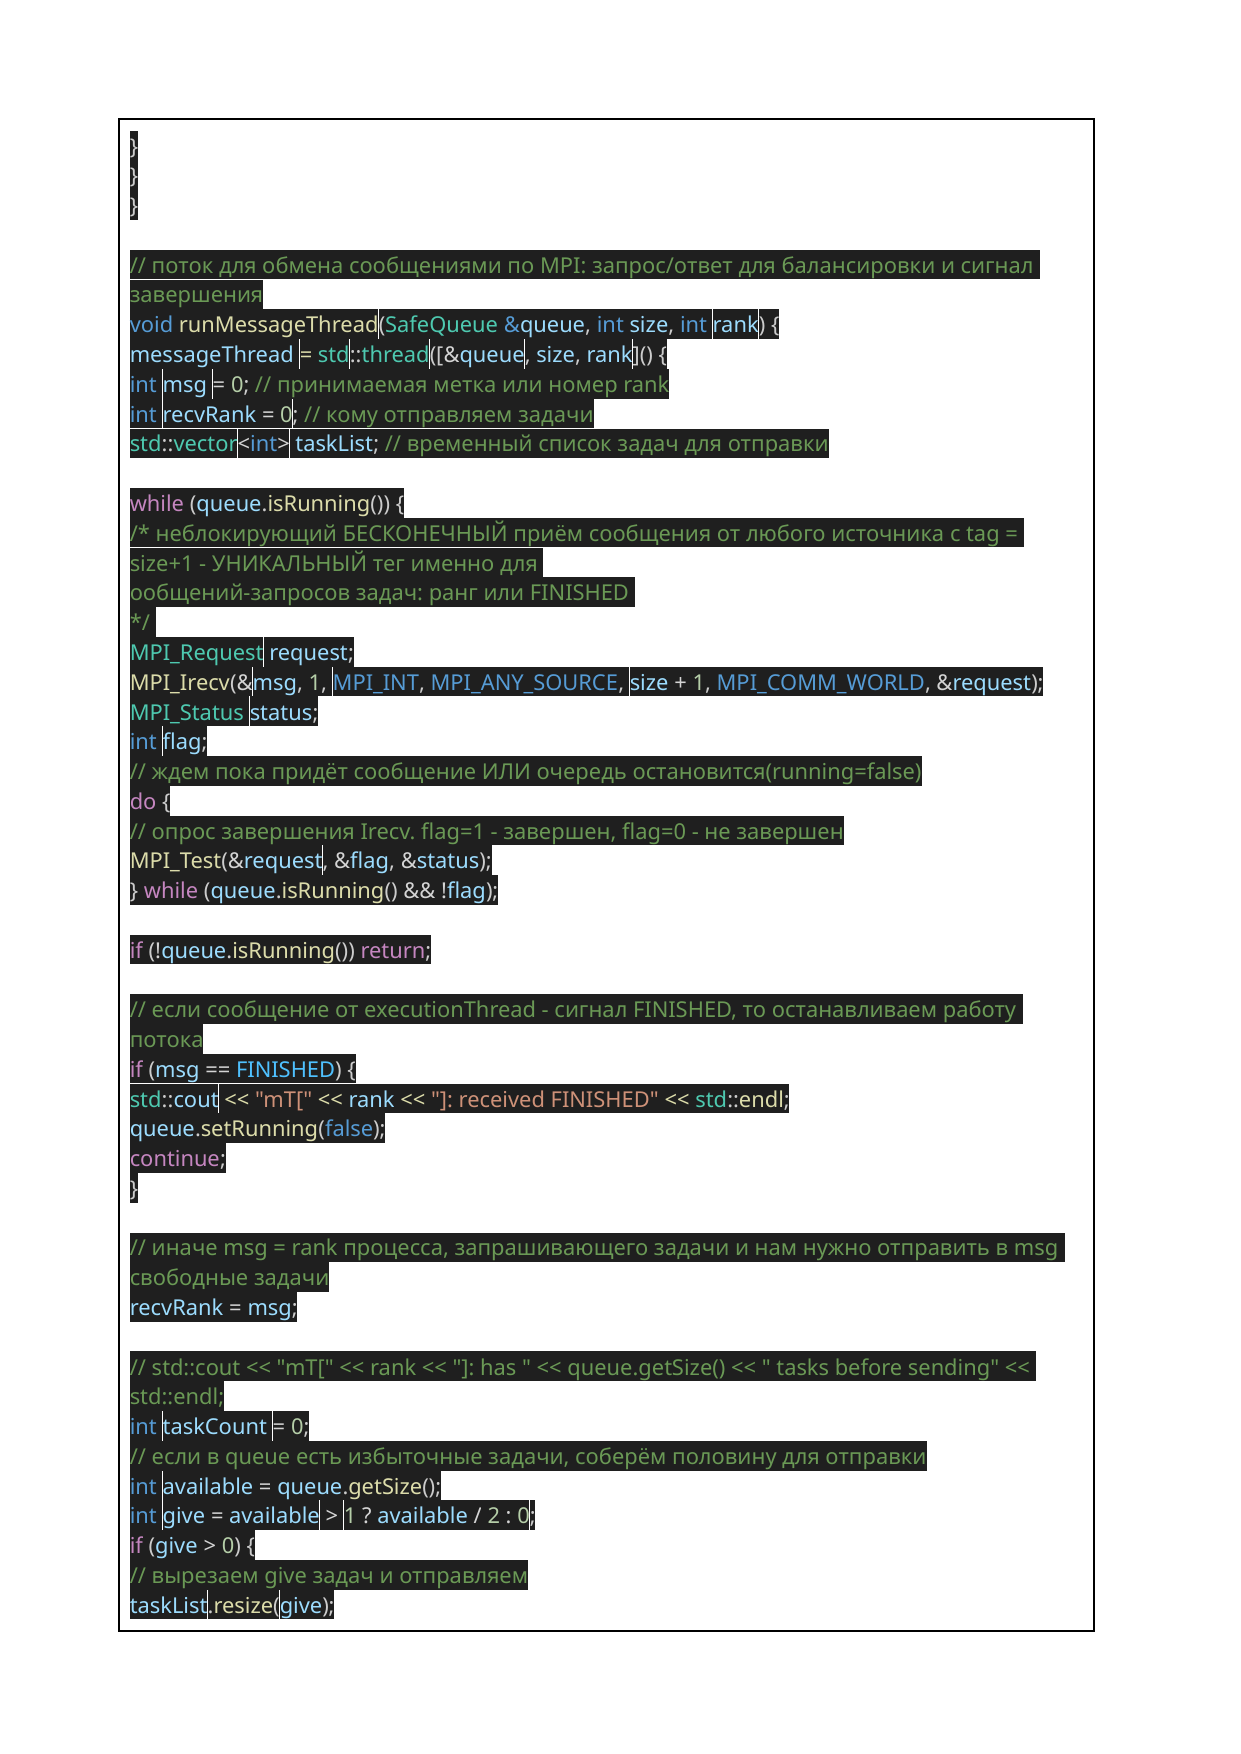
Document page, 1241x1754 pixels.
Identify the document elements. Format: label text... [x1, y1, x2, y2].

table_header } } } // поток для обмена сообщениями по MPI: запрос/ответ для балансировки и сигнал завершения void runMessageThread(SafeQueue &queue, int size, int rank) { messageThread = std::thread([&queue, size, rank]() { int msg = 0; // принимаемая метка или номер rank int recvRank = 0; // кому отправляем задачи std::vector<int> taskList; // временный список задач для отправки while (queue.isRunning()) { /* неблокирующий БЕСКОНЕЧНЫЙ приём сообщения от любого источника с tag = size+1 - УНИКАЛЬНЫЙ тег именно для ообщений-запросов задач: ранг или FINISHED */ MPI_Request request; MPI_Irecv(&msg, 1, MPI_INT, MPI_ANY_SOURCE, size + 1, MPI_COMM_WORLD, &request); MPI_Status status; int flag; // ждем пока придёт сообщение ИЛИ очередь остановится(running=false) do { // опрос завершения Irecv. flag=1 - завершен, flag=0 - не завершен MPI_Test(&request, &flag, &status); } while (queue.isRunning() && !flag); if (!queue.isRunning()) return; // если сообщение от executionThread - сигнал FINISHED, то останавливаем работу потока if (msg == FINISHED) { std::cout << "mT[" << rank << "]: received FINISHED" << std::endl; queue.setRunning(false); continue; } // иначе msg = rank процесса, запрашивающего задачи и нам нужно отправить в msg свободные задачи recvRank = msg; // std::cout << "mT[" << rank << "]: has " << queue.getSize() << " tasks before sending" << std::endl; int taskCount = 0; // если в queue есть избыточные задачи, соберём половину для отправки int available = queue.getSize(); int give = available > 1 ? available / 2 : 0; if (give > 0) { // вырезаем give задач и отправляем taskList.resize(give); [120, 120, 1093, 1630]
